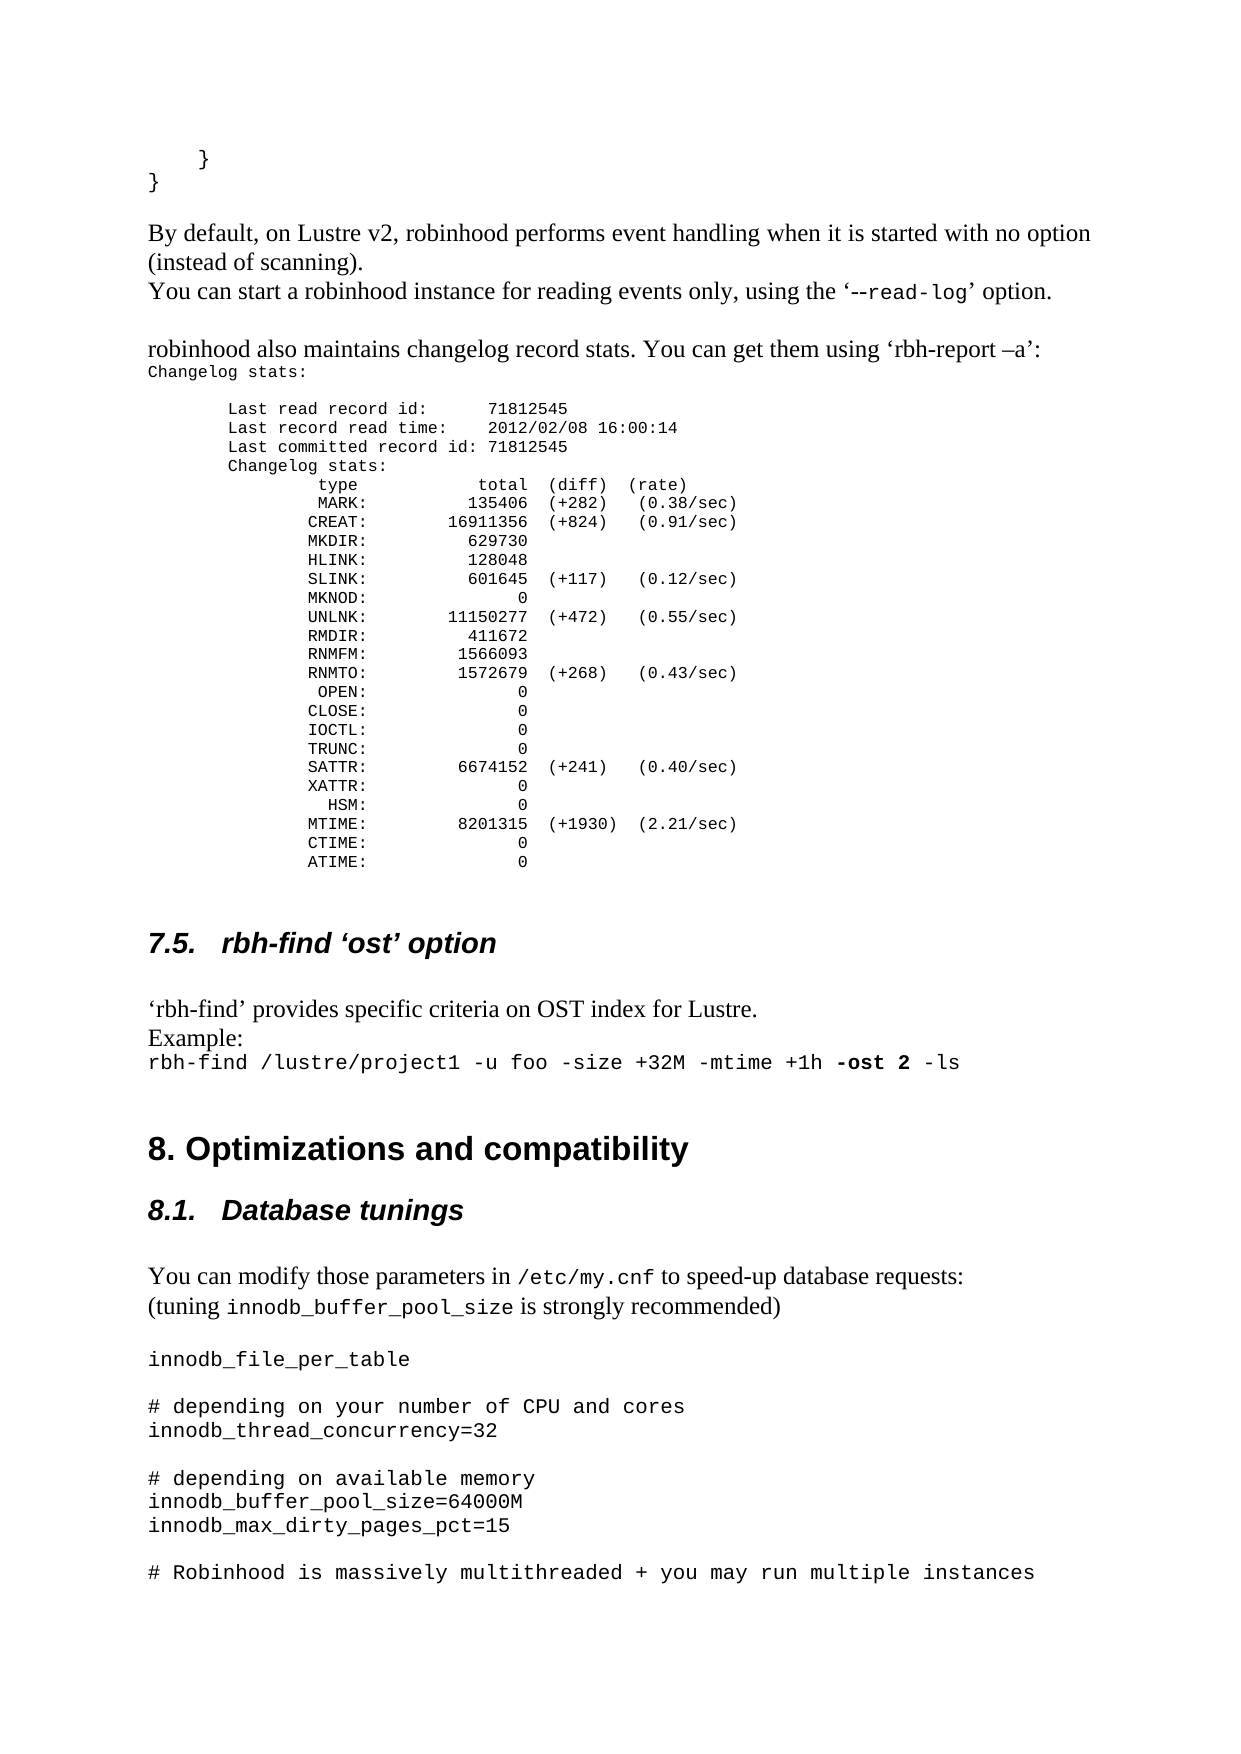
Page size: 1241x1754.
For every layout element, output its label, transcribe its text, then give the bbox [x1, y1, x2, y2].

text MTIME: 8201315 (+1930) (2.21/sec) [148, 816, 1093, 834]
subtitle rbh-find ‘ost’ option [148, 926, 1093, 959]
text Changelog stats: [148, 457, 1093, 476]
subtitle Optimizations and compatibility [148, 1129, 1093, 1168]
text RNMTO: 1572679 (+268) (0.43/sec) [148, 665, 1093, 684]
text HLINK: 128048 [148, 552, 1093, 571]
subtitle Database tunings [148, 1193, 1093, 1226]
text MARK: 135406 (+282) (0.38/sec) [148, 495, 1093, 514]
text RMDIR: 411672 [148, 627, 1093, 646]
text UNLNK: 11150277 (+472) (0.55/sec) [148, 608, 1093, 627]
text robinhood also maintains changelog record stats. You can get them using ‘rbh-report –a’: [148, 334, 1093, 363]
text # depending on your number of CPU and cores [148, 1373, 1093, 1420]
text rbh-find /lustre/project1 -u foo -size +32M -mtime +1h -ost 2 -ls [148, 1052, 1093, 1076]
text MKNOD: 0 [148, 589, 1093, 608]
text XATTR: 0 [148, 778, 1093, 797]
text HSM: 0 [148, 797, 1093, 816]
text OPEN: 0 [148, 684, 1093, 702]
text innodb_file_per_table [148, 1321, 1093, 1373]
text By default, on Lustre v2, robinhood performs event handling when it is started with no option (instead of scanning). [148, 218, 1093, 276]
text } [148, 171, 1093, 195]
text IOCTL: 0 [148, 721, 1093, 740]
text RNMFM: 1566093 [148, 646, 1093, 665]
text Changelog stats: [148, 363, 1093, 382]
text Last committed record id: 71812545 [148, 438, 1093, 457]
text } [148, 148, 1093, 171]
text SATTR: 6674152 (+241) (0.40/sec) [148, 759, 1093, 778]
text CTIME: 0 [148, 834, 1093, 853]
text Last read record id: 71812545 [148, 401, 1093, 420]
text Last record read time: 2012/02/08 16:00:14 [148, 420, 1093, 438]
text CLOSE: 0 [148, 702, 1093, 721]
text innodb_thread_concurrency=32 [148, 1420, 1093, 1444]
text ‘rbh-find’ provides specific criteria on OST index for Lustre. [148, 966, 1093, 1023]
text ATIME: 0 [148, 853, 1093, 872]
text innodb_max_dirty_pages_pct=15 # Robinhood is massively multithreaded + you may run multiple instances [148, 1515, 1093, 1586]
text type total (diff) (rate) [148, 476, 1093, 495]
text TRUNC: 0 [148, 740, 1093, 759]
text Example: [148, 1023, 1093, 1052]
text MKDIR: 629730 [148, 533, 1093, 552]
text You can start a robinhood instance for reading events only, using the ‘--read-log’ option. [148, 276, 1093, 306]
text SLINK: 601645 (+117) (0.12/sec) [148, 571, 1093, 589]
text You can modify those parameters in /etc/my.cnf to speed-up database requests: (tuning innodb_buffer_pool_size is strongly recommended) [148, 1261, 1093, 1321]
text CREAT: 16911356 (+824) (0.91/sec) [148, 514, 1093, 533]
text innodb_buffer_pool_size=64000M [148, 1491, 1093, 1515]
text # depending on available memory [148, 1444, 1093, 1491]
